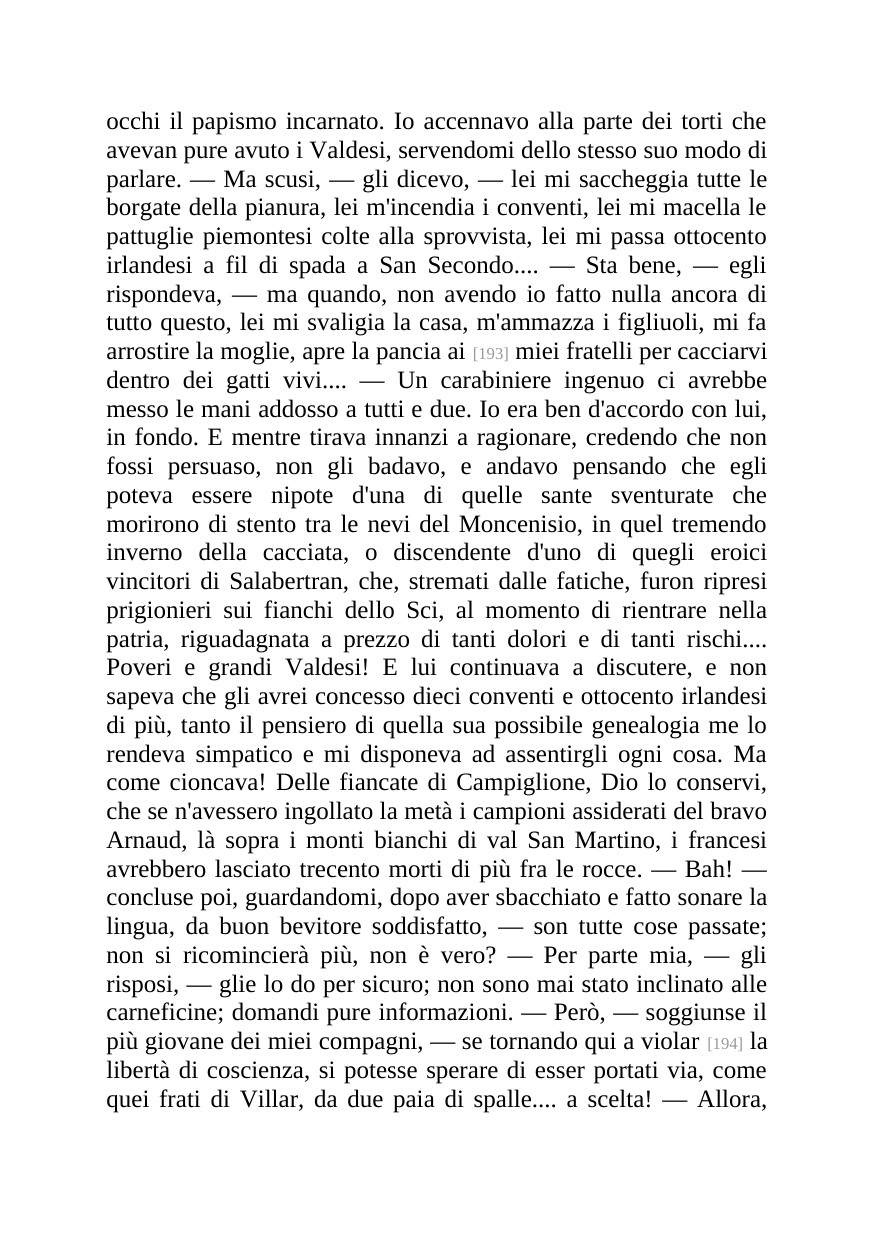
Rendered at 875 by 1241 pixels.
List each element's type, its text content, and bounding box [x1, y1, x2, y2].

text occhi il papismo incarnato. Io accennavo alla parte dei torti che avevan pure avuto i Valdesi, servendomi dello stesso suo modo di parlare. — Ma scusi, — gli dicevo, — lei mi saccheggia tutte le borgate della pianura, lei m'incendia i conventi, lei mi macella le pattuglie piemontesi colte alla sprovvista, lei mi passa ottocento irlandesi a fil di spada a San Secondo.... — Sta bene, — egli rispondeva, — ma quando, non avendo io fatto nulla ancora di tutto questo, lei mi svaligia la casa, m'ammazza i figliuoli, mi fa arrostire la moglie, apre la pancia ai [193] miei fratelli per cacciarvi dentro dei gatti vivi.... — Un carabiniere ingenuo ci avrebbe messo le mani addosso a tutti e due. Io era ben d'accordo con lui, in fondo. E mentre tirava innanzi a ragionare, credendo che non fossi persuaso, non gli badavo, e andavo pensando che egli poteva essere nipote d'una di quelle sante sventurate che morirono di stento tra le nevi del Moncenisio, in quel tremendo inverno della cacciata, o discendente d'uno di quegli eroici vincitori di Salabertran, che, stremati dalle fatiche, furon ripresi prigionieri sui fianchi dello Sci, al momento di rientrare nella patria, riguadagnata a prezzo di tanti dolori e di tanti rischi.... Poveri e grandi Valdesi! E lui continuava a discutere, e non sapeva che gli avrei concesso dieci conventi e ottocento irlandesi di più, tanto il pensiero di quella sua possibile genealogia me lo rendeva simpatico e mi disponeva ad assentirgli ogni cosa. Ma come cioncava! Delle fiancate di Campiglione, Dio lo conservi, che se n'avessero ingollato la metà i campioni assiderati del bravo Arnaud, là sopra i monti bianchi di val San Martino, i francesi avrebbero lasciato trecento morti di più fra le rocce. — Bah! — concluse poi, guardandomi, dopo aver sbacchiato e fatto sonare la lingua, da buon bevitore soddisfatto, — son tutte cose passate; non si ricomincierà più, non è vero? — Per parte mia, — gli risposi, — glie lo do per sicuro; non sono mai stato inclinato alle carneficine; domandi pure informazioni. — Però, — soggiunse il più giovane dei miei compagni, — se tornando qui a violar [194] la libertà di coscienza, si potesse sperare di esser portati via, come quei frati di Villar, da due paia di spalle.... a scelta! — Allora, [106, 106, 768, 1112]
